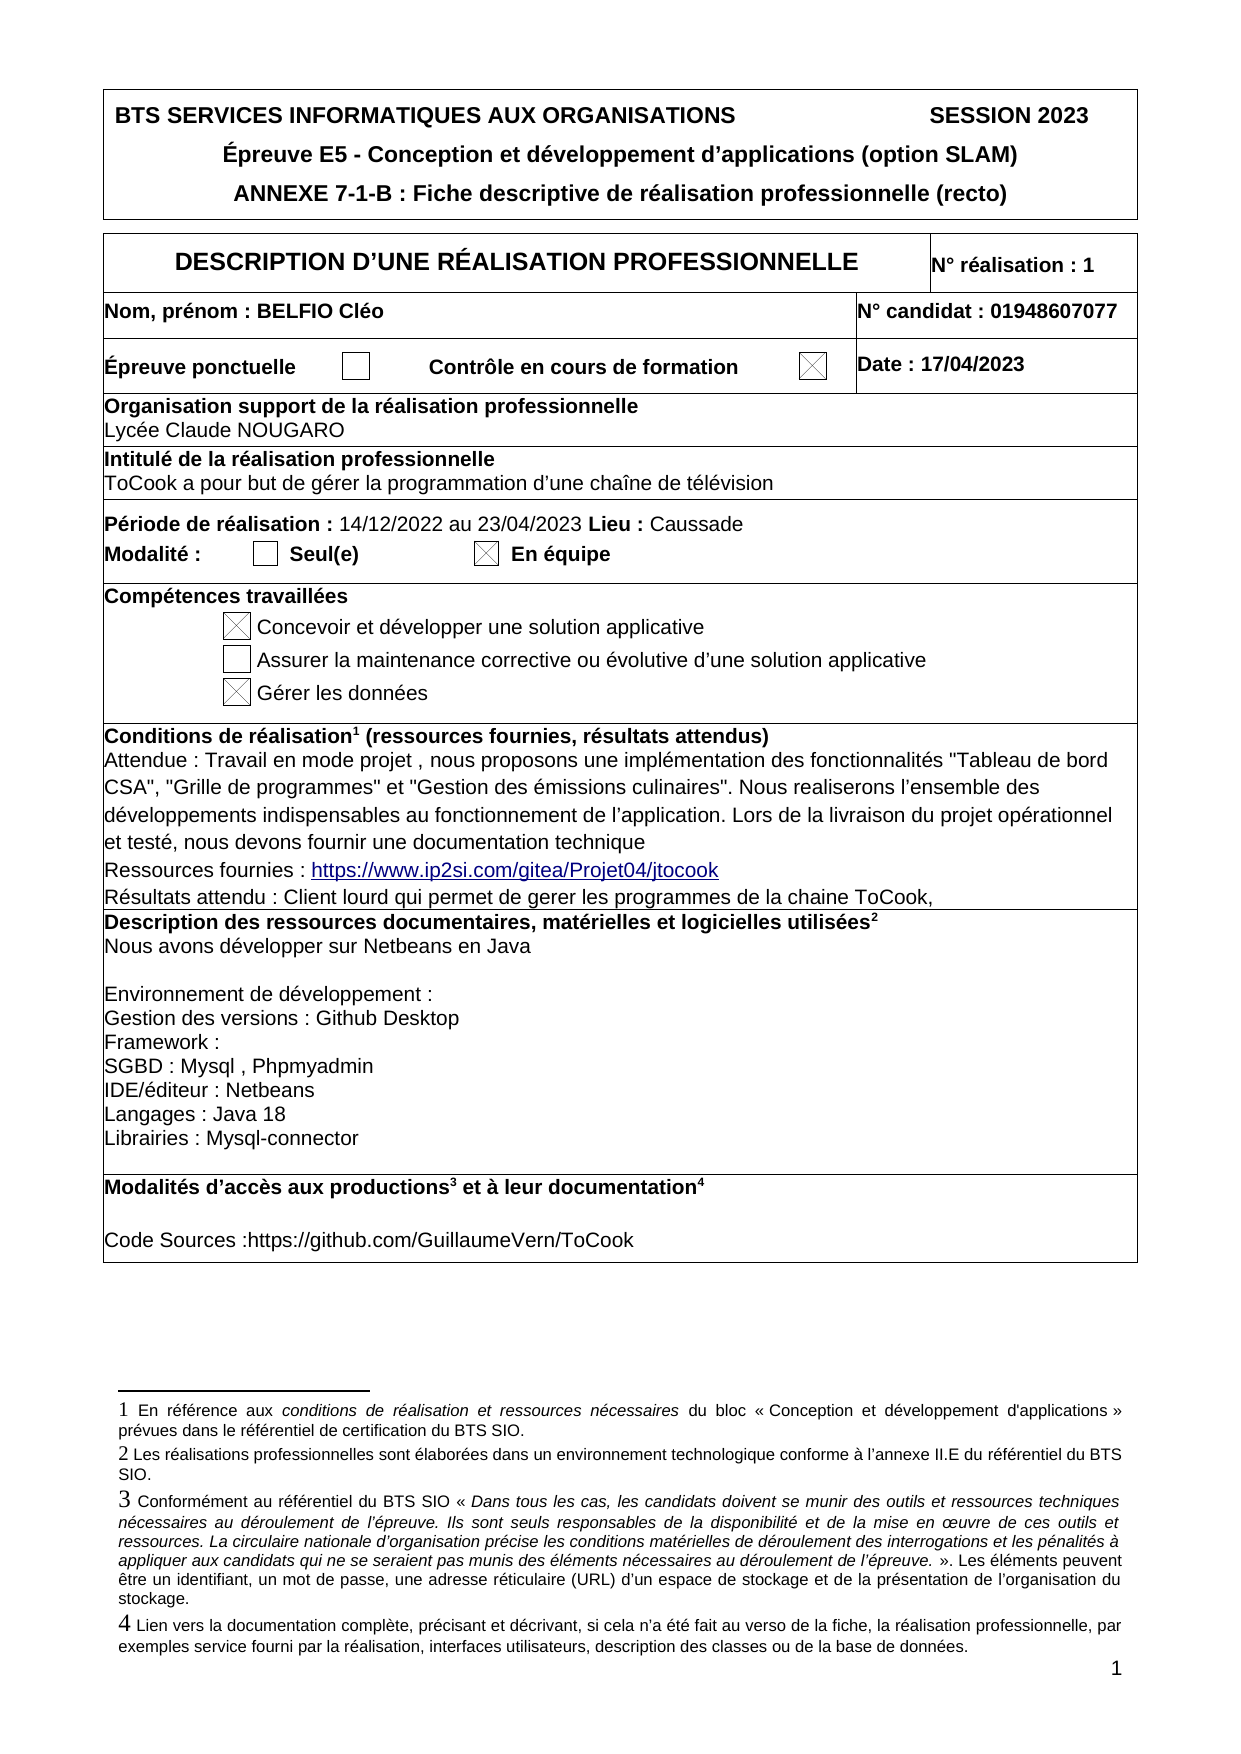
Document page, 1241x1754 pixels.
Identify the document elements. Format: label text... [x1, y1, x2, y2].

table_cell Organisation support de la réalisation professionnelle Lycée Claude NOUGARO [104, 394, 1137, 446]
table_cell Compétences travaillées Concevoir et développer une solution applicative Assurer la maintenance corrective ou évolutive d’une solution applicative Gérer les données [104, 584, 1137, 723]
table_cell Contrôle en cours de formation [428, 339, 856, 392]
table_cell Conditions de réalisation (ressources fournies, résultats attendus) Attendue : Travail en mode projet , nous proposons une implémentation des fonctionnalités "Tableau de bord CSA", "Grille de programmes" et "Gestion des émissions culinaires". Nous realiserons l’ensemble des développements indispensables au fonctionnement de l’application. Lors de la livraison du projet opérationnel et testé, nous devons fournir une documentation technique Ressources fournies : https://www.ip2si.com/gitea/Projet04/jtocook Résultats attendu : Client lourd qui permet de gerer les programmes de la chaine ToCook, [104, 724, 1137, 909]
table_cell Modalités d’accès aux productions et à leur documentation Code Sources :https://github.com/GuillaumeVern/ToCook [104, 1175, 1137, 1262]
table_cell Description des ressources documentaires, matérielles et logicielles utilisées Nous avons développer sur Netbeans en Java Environnement de développement : Gestion des versions : Github Desktop Framework : SGBD : Mysql , Phpmyadmin IDE/éditeur : Netbeans Langages : Java 18 Librairies : Mysql-connector [104, 910, 1137, 1174]
table_cell N° candidat : 01948607077 [857, 293, 1137, 338]
table_cell Nom, prénom : BELFIO Cléo [104, 293, 856, 338]
table_cell Période de réalisation : 14/12/2022 au 23/04/2023 Lieu : Caussade Modalité : Seul(e) En équipe [104, 500, 1137, 582]
table_cell Épreuve ponctuelle [104, 339, 428, 392]
table_header DESCRIPTION D’UNE RÉALISATION PROFESSIONNELLE [104, 234, 930, 292]
table_header BTS Services informatiques aux organisations SESSION 2023 Épreuve E5 - Conception et développement d’applications (option SLAM) ANNEXE 7-1-B : Fiche descriptive de réalisation professionnelle (recto) [104, 90, 1137, 219]
table_cell Date : 17/04/2023 [857, 339, 1137, 392]
table_cell Intitulé de la réalisation professionnelle ToCook a pour but de gérer la programmation d’une chaîne de télévision [104, 447, 1137, 499]
table_header N° réalisation : 1 [931, 234, 1137, 292]
